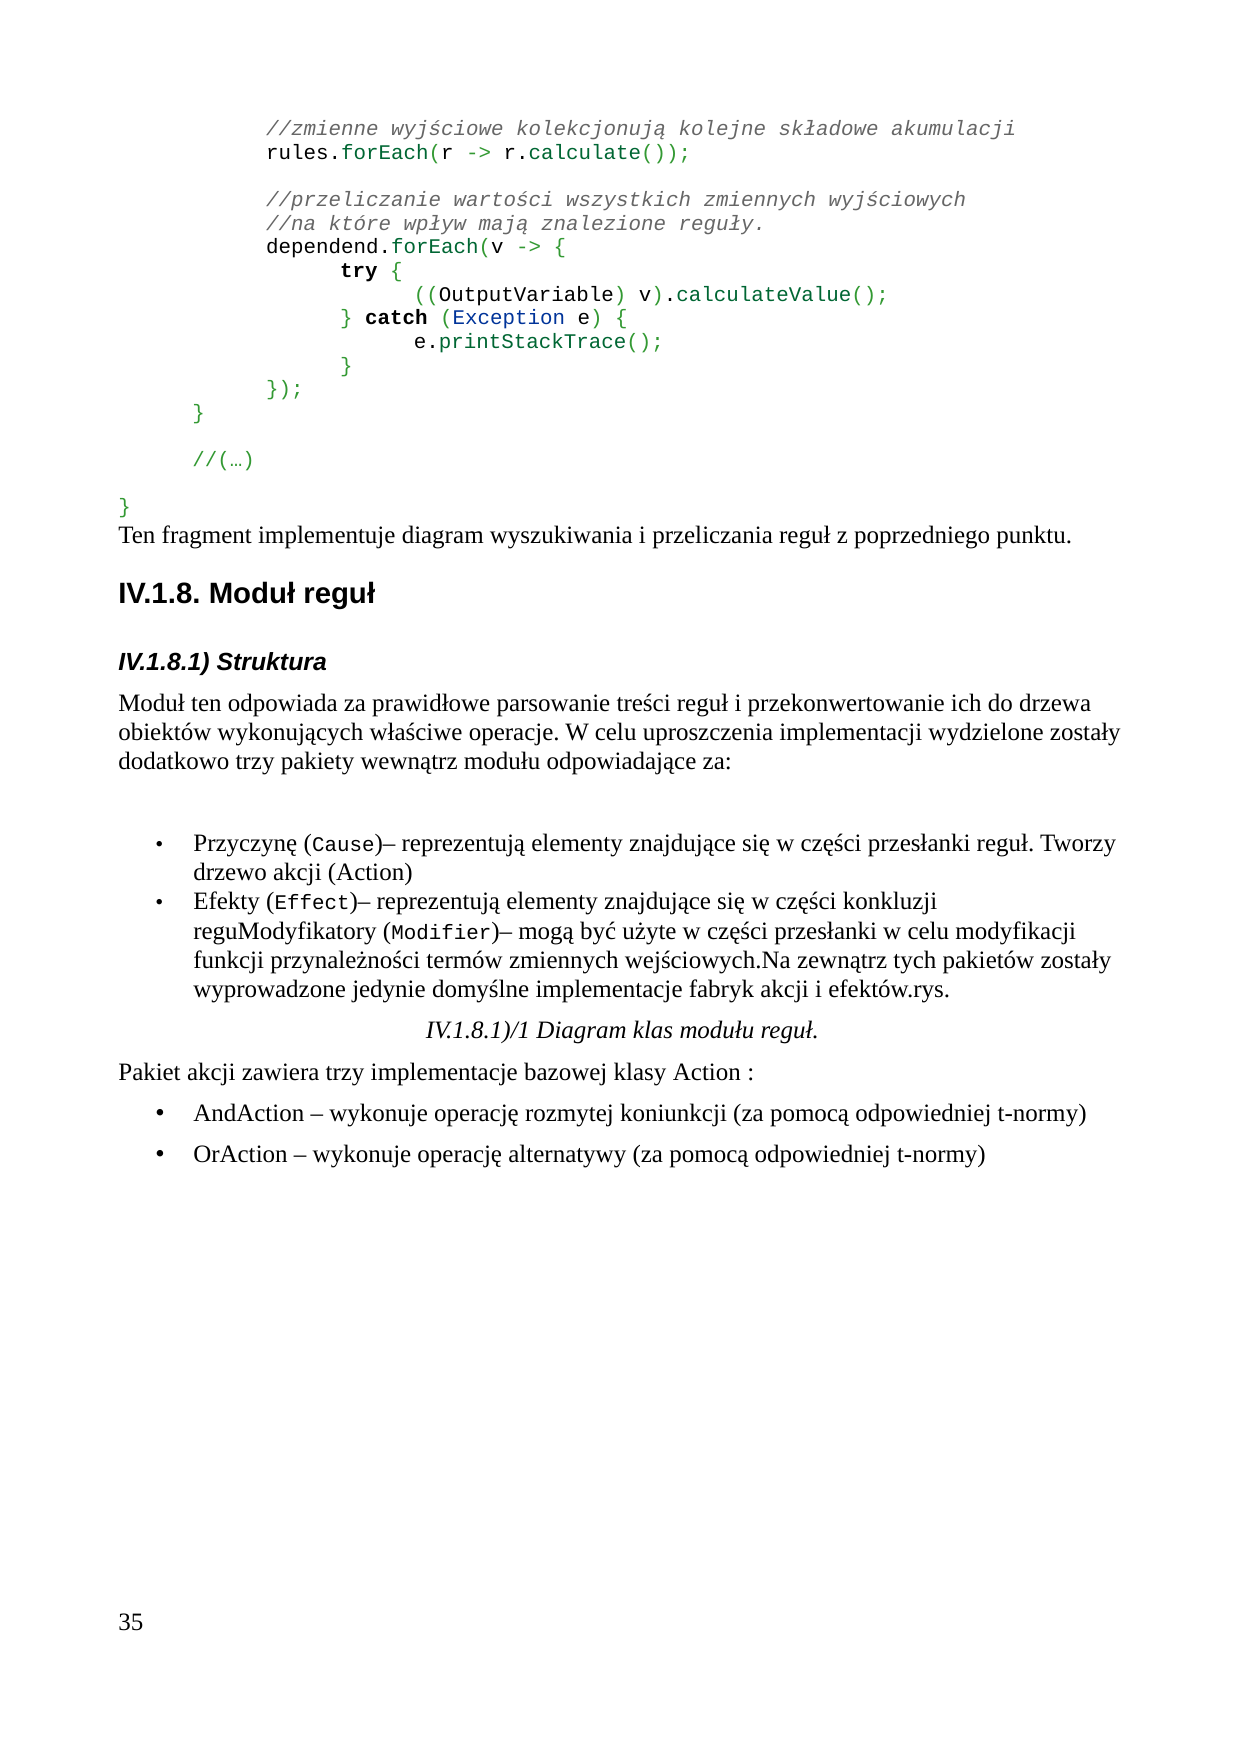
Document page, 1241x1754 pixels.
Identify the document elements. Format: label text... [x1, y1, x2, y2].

text Ten fragment implementuje diagram wyszukiwania i przeliczania reguł z poprzedniego punktu. [118, 520, 1122, 549]
subtitle Struktura [118, 647, 1122, 676]
subtitle Moduł reguł [118, 576, 1122, 610]
text }); [118, 378, 1122, 402]
text Moduł ten odpowiada za prawidłowe parsowanie treści reguł i przekonwertowanie ich do drzewa obiektów wykonujących właściwe operacje. W celu uproszczenia implementacji wydzielone zostały dodatkowo trzy pakiety wewnątrz modułu odpowiadające za: [118, 688, 1122, 774]
text dependend.forEach(v -> { [118, 236, 1122, 260]
text } [118, 402, 1122, 426]
list Efekty (Effect)– reprezentują elementy znajdujące się w części konkluzji reguModyfikatory (Modifier)– mogą być użyte w części przesłanki w celu modyfikacji funkcji przynależności termów zmiennych wejściowych.Na zewnątrz tych pakietów zostały wyprowadzone jedynie domyślne implementacje fabryk akcji i efektów.rys. [156, 886, 1122, 1003]
text } catch (Exception e) { [118, 307, 1122, 331]
text } [118, 496, 1122, 520]
list AndAction – wykonuje operację rozmytej koniunkcji (za pomocą odpowiedniej t-normy) [156, 1098, 1122, 1127]
list Przyczynę (Cause)– reprezentują elementy znajdujące się w części przesłanki reguł. Tworzy drzewo akcji (Action) [156, 828, 1122, 886]
text e.printStackTrace(); [118, 331, 1122, 354]
text ((OutputVariable) v).calculateValue(); [118, 284, 1122, 307]
text try { [118, 260, 1122, 284]
list OrAction – wykonuje operację alternatywy (za pomocą odpowiedniej t-normy) [156, 1139, 1122, 1168]
text IV.1.8.1)/1 Diagram klas modułu reguł. [118, 1015, 1122, 1044]
text } [118, 354, 1122, 378]
text //(…) [118, 449, 1122, 473]
text rules.forEach(r -> r.calculate()); [118, 142, 1122, 165]
text //na które wpływ mają znalezione reguły. [118, 213, 1122, 236]
text //przeliczanie wartości wszystkich zmiennych wyjściowych [118, 189, 1122, 213]
text Pakiet akcji zawiera trzy implementacje bazowej klasy Action : [118, 1057, 1122, 1085]
text //zmienne wyjściowe kolekcjonują kolejne składowe akumulacji [118, 118, 1122, 142]
